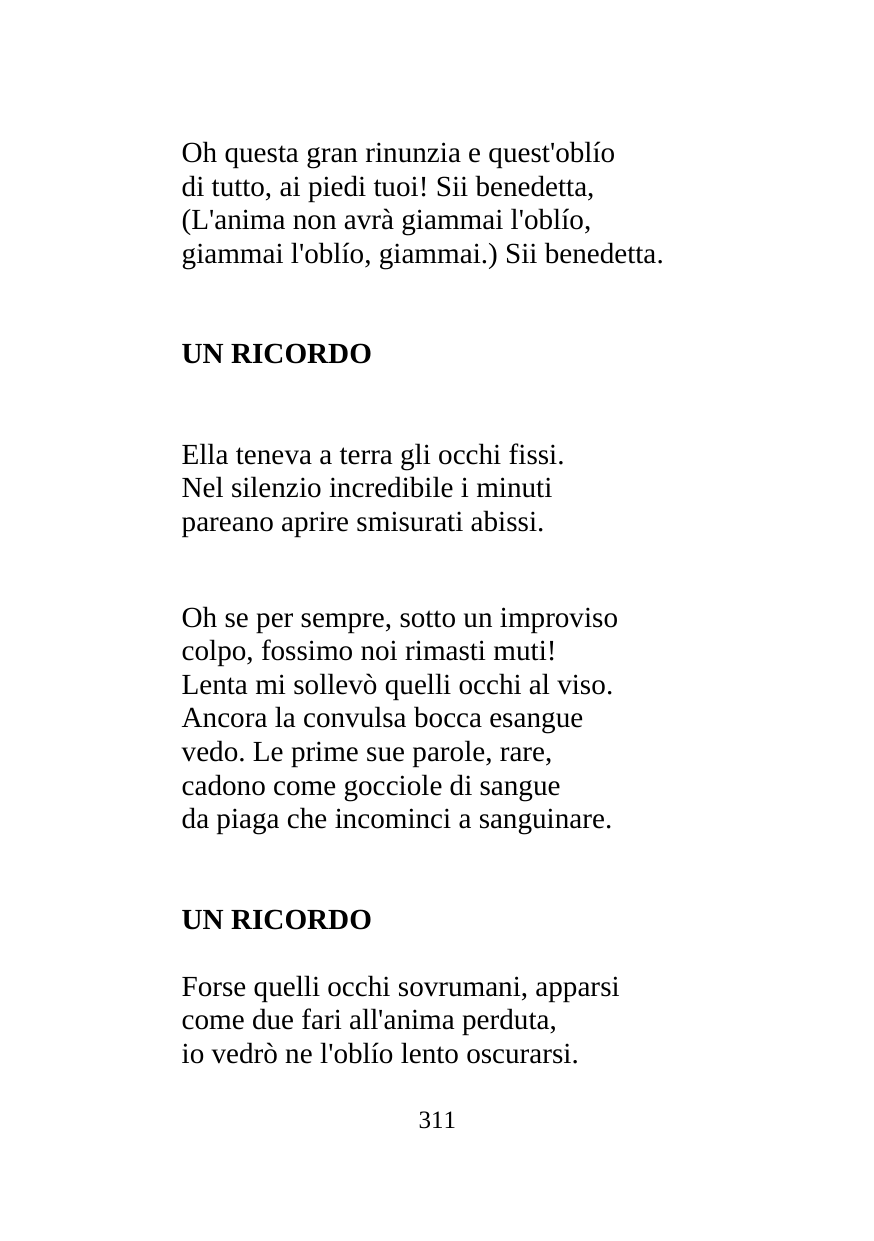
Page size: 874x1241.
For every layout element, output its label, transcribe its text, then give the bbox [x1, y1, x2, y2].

text da piaga che incominci a sanguinare. [181, 801, 693, 835]
text Ancora la convulsa bocca esangue [181, 701, 693, 734]
text pareano aprire smisurati abissi. [181, 504, 693, 538]
text Oh se per sempre, sotto un improviso [181, 600, 693, 633]
text come due fari all'anima perduta, [181, 1002, 693, 1036]
text Oh questa gran rinunzia e quest'oblío [181, 135, 693, 169]
text UN RICORDO [181, 902, 543, 935]
text Nel silenzio incredibile i minuti [181, 471, 693, 504]
text io vedrò ne l'oblío lento oscurarsi. [181, 1036, 693, 1069]
text (L'anima non avrà giammai l'oblío, [181, 202, 693, 236]
text UN RICORDO [181, 336, 618, 370]
text Ella teneva a terra gli occhi fissi. [181, 437, 693, 471]
text giammai l'oblío, giammai.) Sii benedetta. [181, 236, 693, 269]
text cadono come gocciole di sangue [181, 768, 693, 801]
text Lenta mi sollevò quelli occhi al viso. [181, 667, 693, 701]
text Forse quelli occhi sovrumani, apparsi [181, 969, 693, 1002]
text vedo. Le prime sue parole, rare, [181, 734, 693, 768]
text colpo, fossimo noi rimasti muti! [181, 633, 693, 667]
text di tutto, ai piedi tuoi! Sii benedetta, [181, 169, 693, 202]
